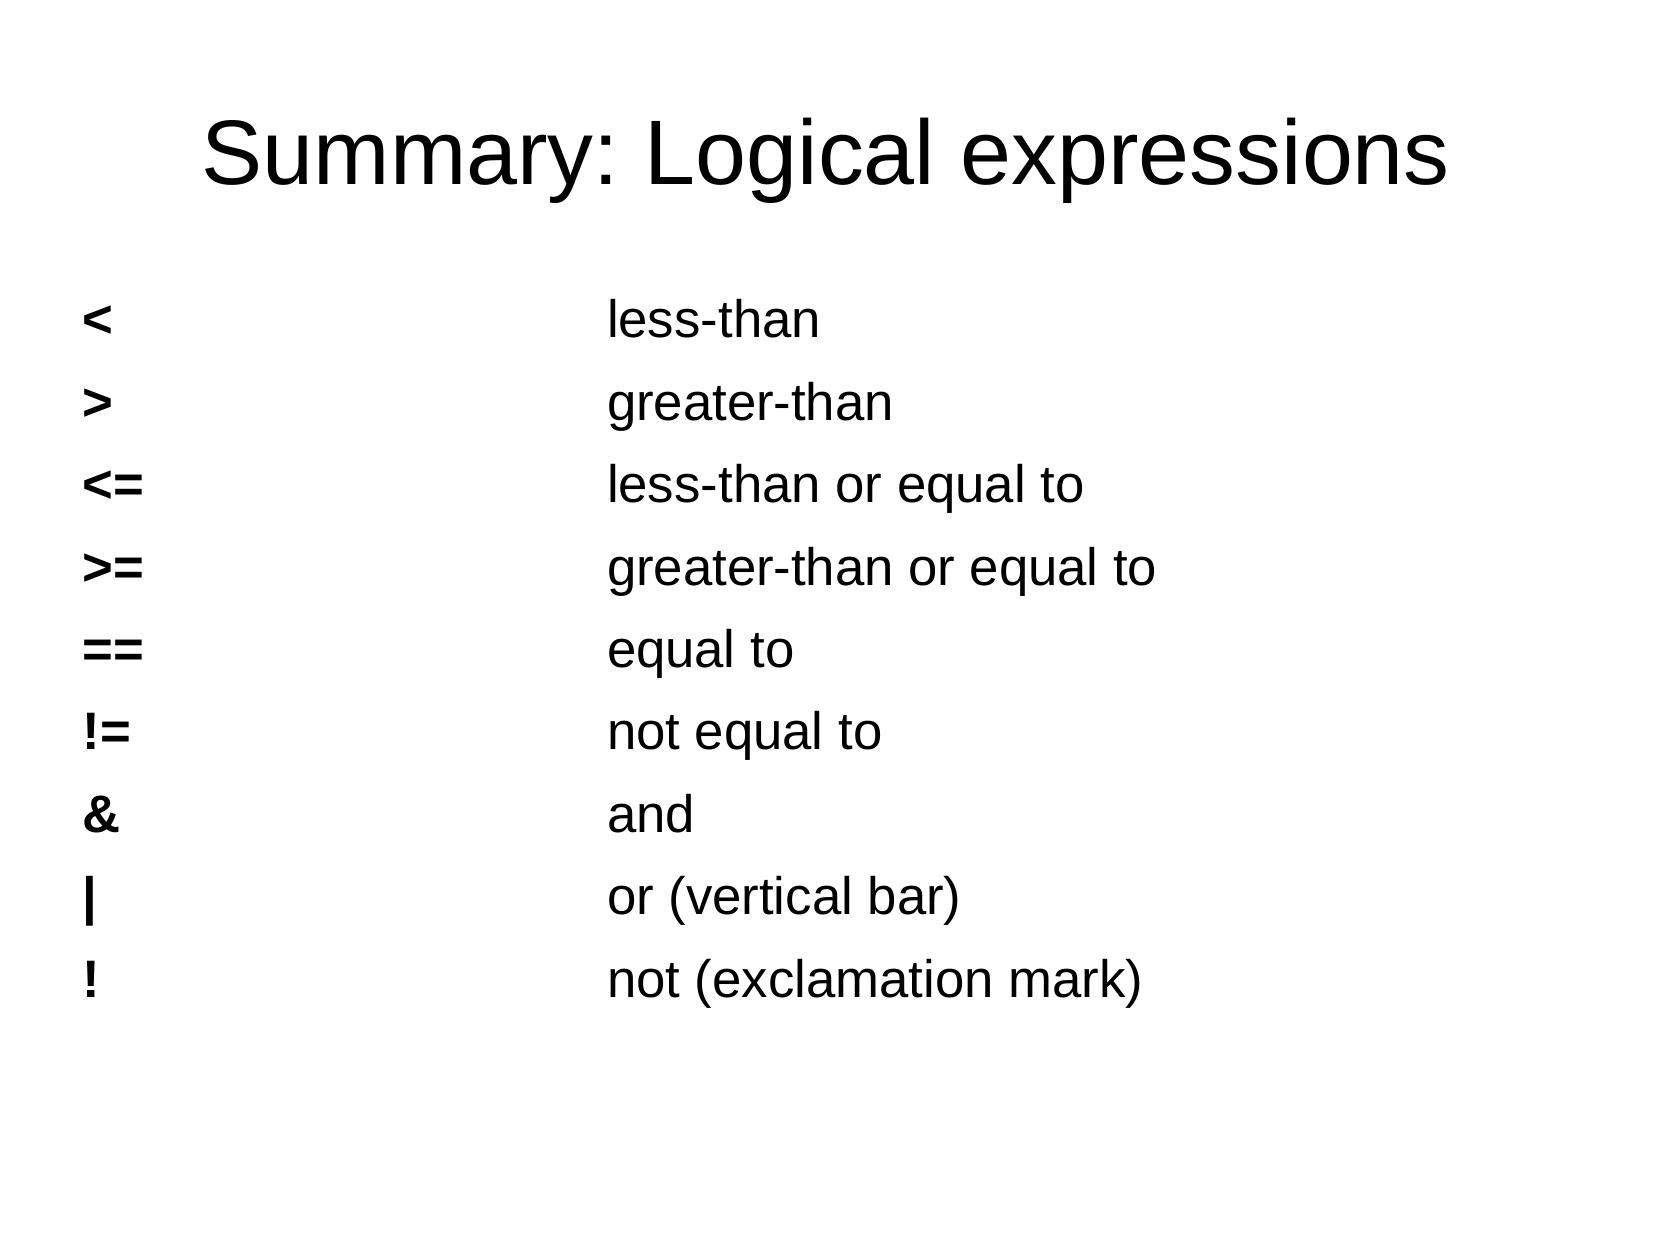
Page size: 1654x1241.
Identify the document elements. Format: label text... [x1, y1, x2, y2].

title Summary: Logical expressions [82, 49, 1571, 257]
list < less-than > greater-than <= less-than or equal to >= greater-than or equal to == equal to != not equal to & and | or (vertical bar) ! not (exclamation mark) [82, 290, 1571, 1010]
